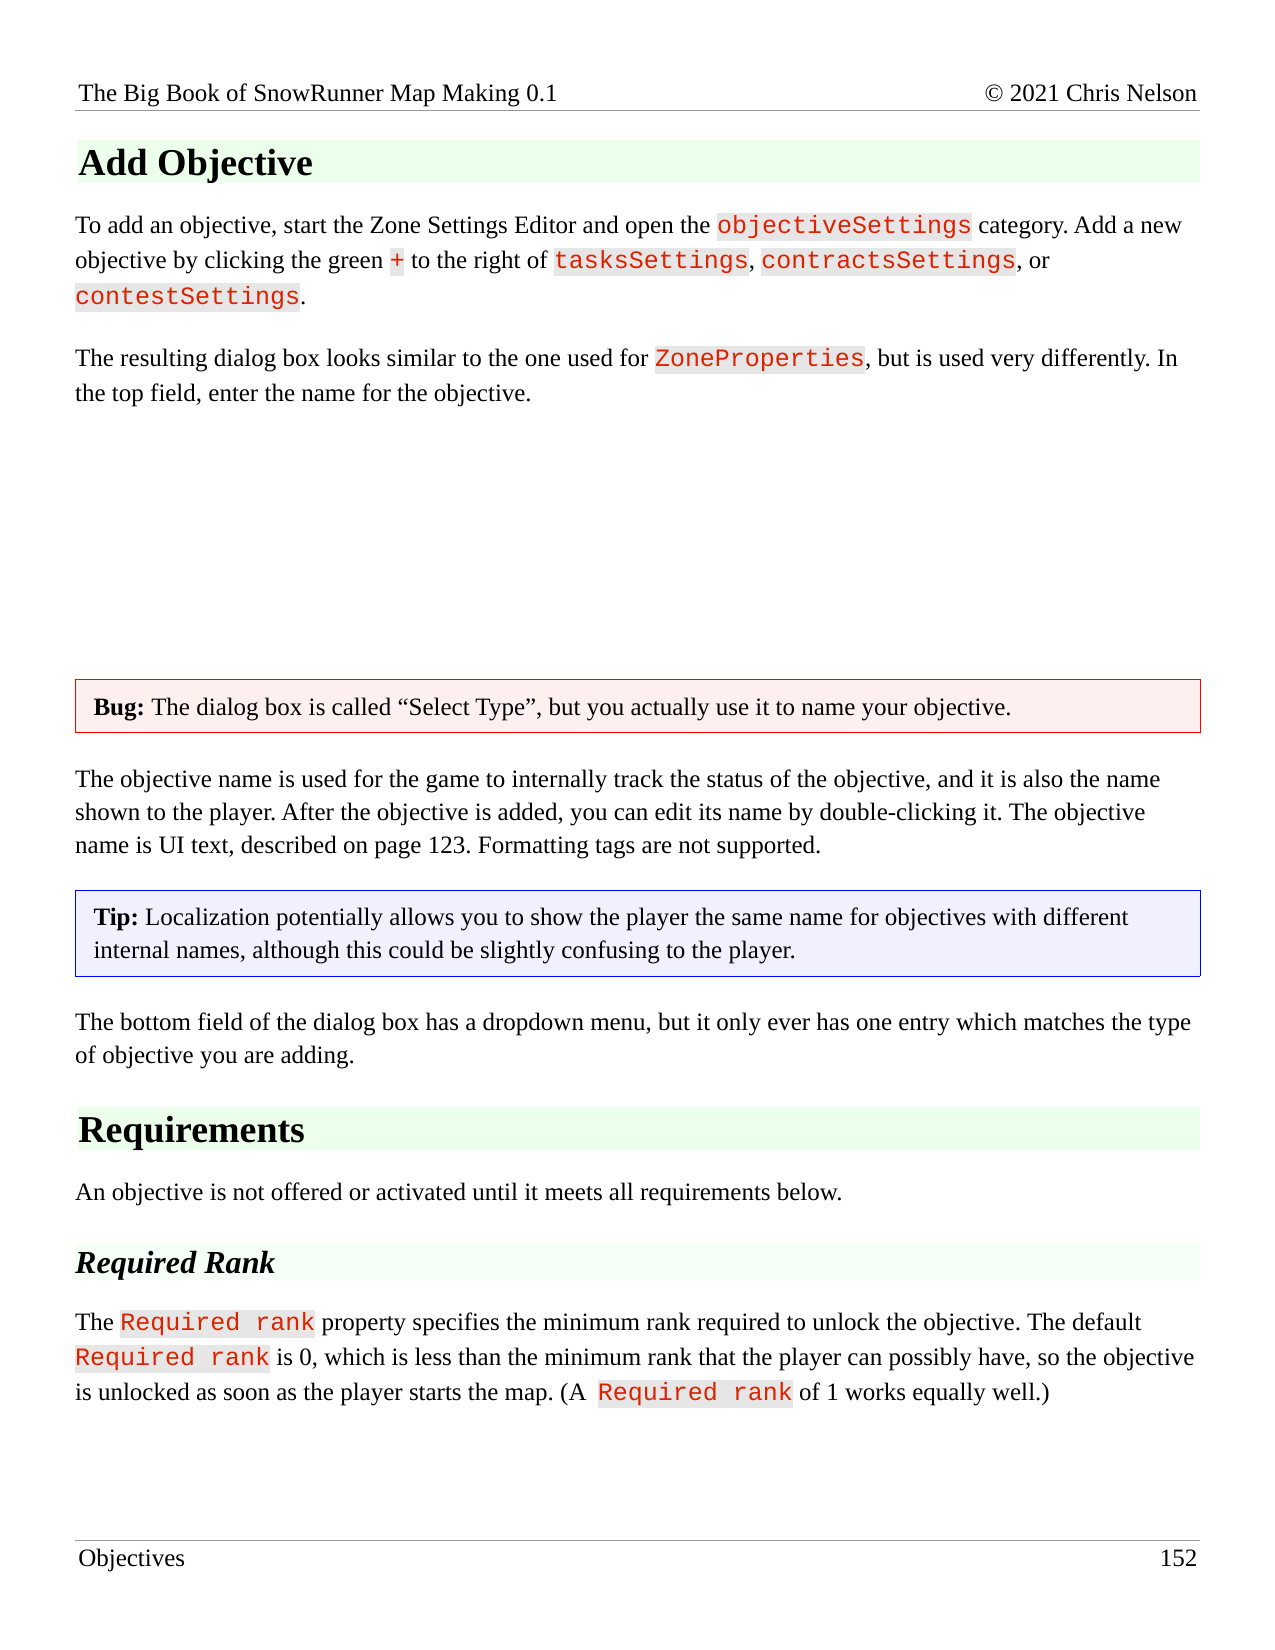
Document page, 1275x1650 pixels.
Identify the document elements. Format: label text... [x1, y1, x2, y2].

subtitle Add Objective [78, 140, 1200, 183]
text The bottom field of the dialog box has a dropdown menu, but it only ever has one entry which matches the type of objective you are adding. [75, 1007, 1200, 1069]
text The resulting dialog box looks similar to the one used for ZoneProperties, but is used very differently. In the top field, enter the name for the objective. [75, 343, 1200, 407]
subtitle Requirements [78, 1107, 1200, 1150]
list The dialog box is called “Select Type”, but you actually use it to name your objective. [76, 680, 1200, 732]
subtitle Required Rank [75, 1243, 1200, 1280]
text To add an objective, start the Zone Settings Editor and open the objectiveSettings category. Add a new objective by clicking the green + to the right of tasksSettings, contractsSettings, or contestSettings. [75, 211, 1200, 312]
list Localization potentially allows you to show the player the same name for objectives with different internal names, although this could be slightly confusing to the player. [76, 891, 1200, 976]
text The Required rank property specifies the minimum rank required to unlock the objective. The default Required rank is 0, which is less than the minimum rank that the player can possibly have, so the objective is unlocked as soon as the player starts the map. (A Required rank of 1 works equally well.) [75, 1307, 1200, 1408]
text The objective name is used for the game to internally track the status of the objective, and it is also the name shown to the player. After the objective is added, you can edit its name by double-clicking it. The objective name is UI text, described on page 123. Formatting tags are not supported. [75, 764, 1200, 859]
text An objective is not offered or activated until it meets all requirements below. [75, 1177, 1200, 1206]
